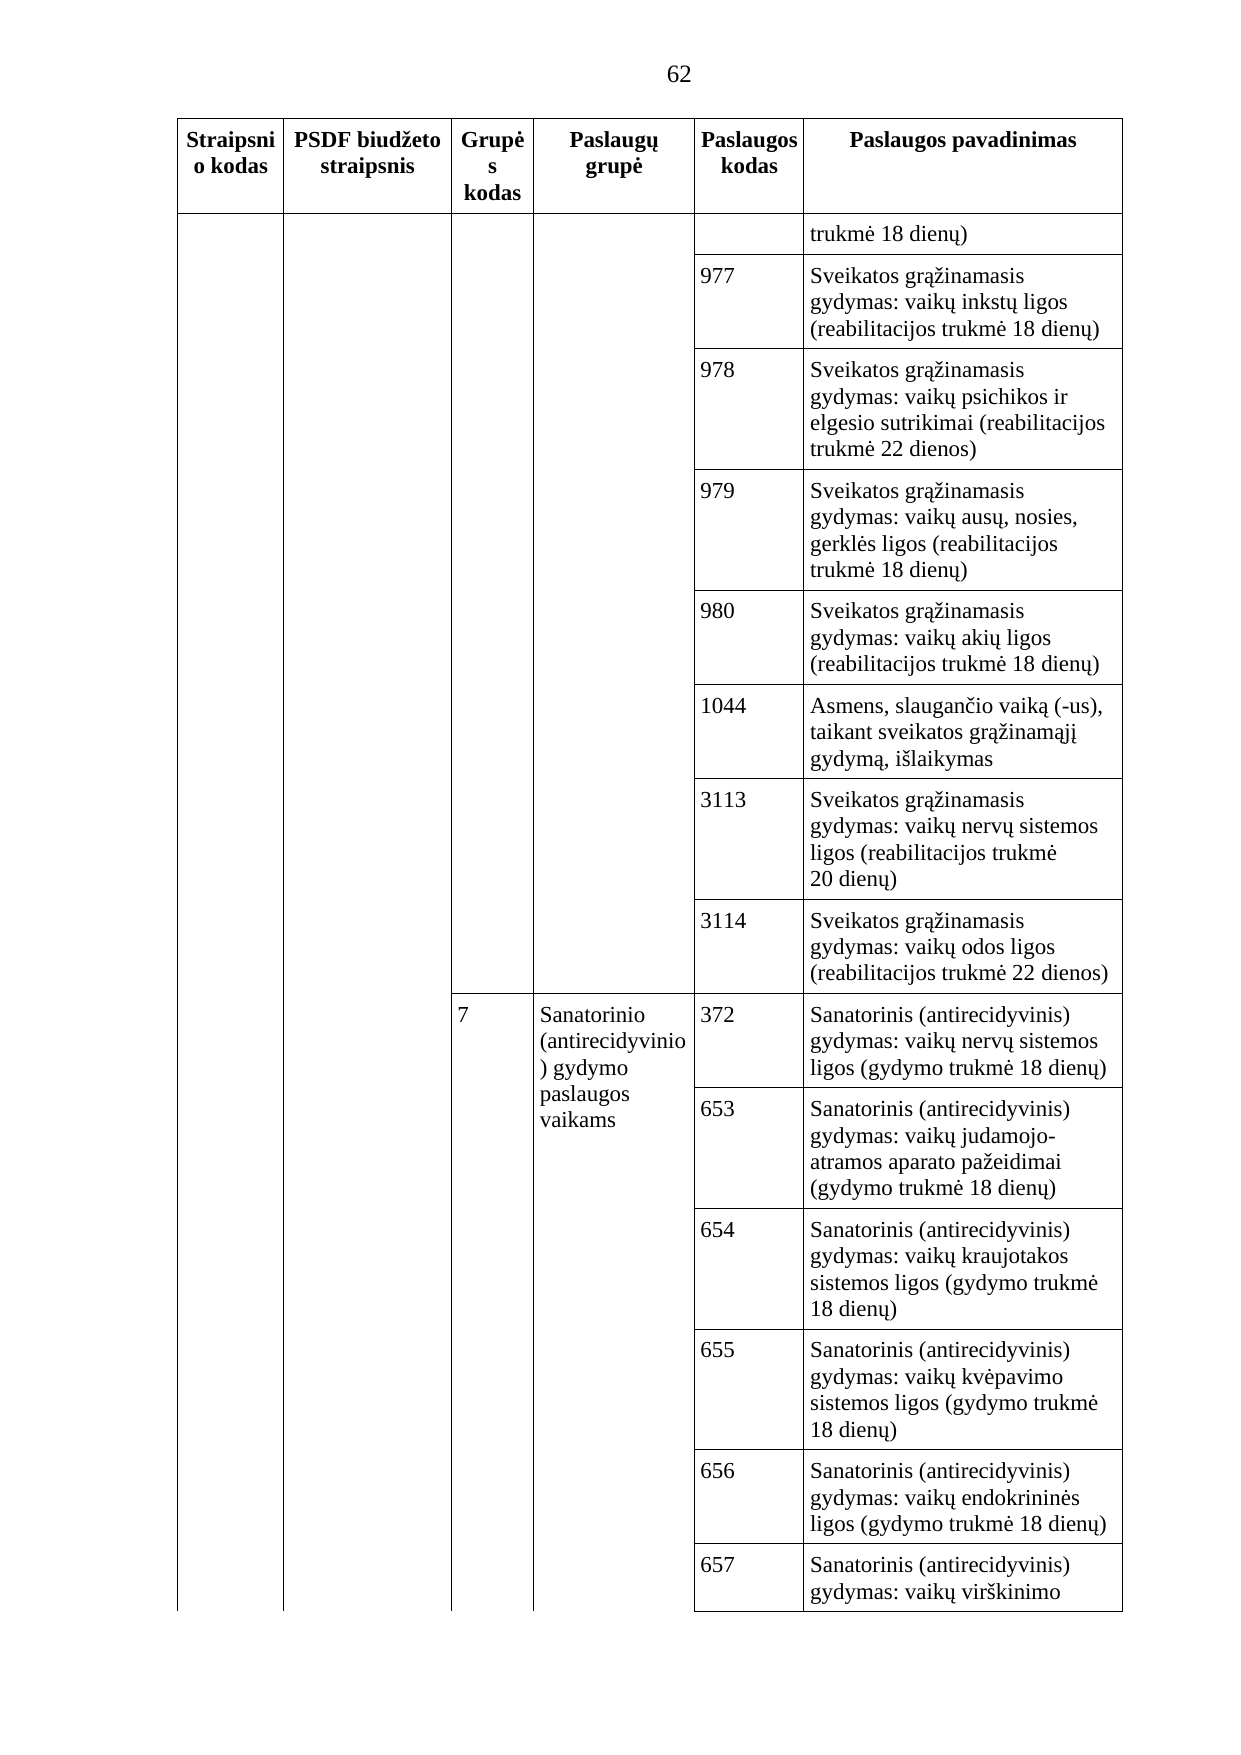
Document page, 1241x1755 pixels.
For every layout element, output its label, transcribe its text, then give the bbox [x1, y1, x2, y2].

table_cell [284, 1329, 451, 1449]
table_header Paslaugos kodas [695, 119, 803, 212]
table_cell [178, 254, 283, 348]
table_header Paslaugų grupė [534, 119, 694, 212]
table_cell [534, 1329, 694, 1449]
table_cell [178, 684, 283, 778]
table_cell [534, 254, 694, 348]
table_cell trukmė 18 dienų) [804, 214, 1122, 254]
table_cell 656 [695, 1450, 803, 1543]
table_header Grupės kodas [452, 119, 533, 212]
table_cell 657 [695, 1544, 803, 1611]
table_cell [695, 214, 803, 254]
table_cell 977 [695, 255, 803, 348]
table_cell [534, 684, 694, 993]
table_cell 979 [695, 470, 803, 589]
table_cell [178, 1543, 283, 1611]
table_cell [178, 590, 283, 684]
table_cell [452, 1208, 533, 1328]
table_cell Sveikatos grąžinamasis gydymas: vaikų akių ligos (reabilitacijos trukmė 18 dienų) [804, 591, 1122, 684]
table_cell Sveikatos grąžinamasis gydymas: vaikų odos ligos (reabilitacijos trukmė 22 dienos) [804, 900, 1122, 993]
table_cell [284, 1087, 451, 1208]
table_cell 3114 [695, 900, 803, 993]
table_cell 7 [452, 994, 533, 1087]
table_cell [534, 469, 694, 589]
table_cell 653 [695, 1088, 803, 1208]
table_header Paslaugos pavadinimas [804, 119, 1122, 212]
table_cell 372 [695, 994, 803, 1087]
table_cell [284, 899, 451, 993]
table_cell [178, 1208, 283, 1328]
table_cell [284, 254, 451, 348]
table_cell [534, 348, 694, 469]
table_cell [178, 1329, 283, 1449]
table_cell [452, 1087, 533, 1208]
table_cell Sanatorinio (antirecidyvinio) gydymo paslaugos vaikams [534, 994, 694, 1208]
table_cell [284, 778, 451, 899]
table_cell [534, 590, 694, 684]
table_cell [178, 1087, 283, 1208]
table_header PSDF biudžeto straipsnis [284, 119, 451, 212]
table_cell [178, 348, 283, 469]
table_cell Sanatorinis (antirecidyvinis) gydymas: vaikų judamojo-atramos aparato pažeidimai (gydymo trukmė 18 dienų) [804, 1088, 1122, 1208]
table_cell 654 [695, 1209, 803, 1328]
table_cell Asmens, slaugančio vaiką (-us), taikant sveikatos grąžinamąjį gydymą, išlaikymas [804, 685, 1122, 778]
table_cell [284, 348, 451, 469]
table_cell [178, 778, 283, 899]
table_cell Sanatorinis (antirecidyvinis) gydymas: vaikų kvėpavimo sistemos ligos (gydymo trukmė 18 dienų) [804, 1330, 1122, 1449]
table_cell [284, 1449, 451, 1543]
table_cell Sveikatos grąžinamasis gydymas: vaikų psichikos ir elgesio sutrikimai (reabilitacijos trukmė 22 dienos) [804, 349, 1122, 469]
table_cell [178, 214, 283, 254]
table_cell [178, 469, 283, 589]
table_cell [452, 1329, 533, 1449]
table_cell [452, 1543, 533, 1611]
table_cell [534, 214, 694, 254]
table_cell [284, 993, 451, 1087]
table_cell Sanatorinis (antirecidyvinis) gydymas: vaikų nervų sistemos ligos (gydymo trukmė 18 dienų) [804, 994, 1122, 1087]
table_cell Sveikatos grąžinamasis gydymas: vaikų nervų sistemos ligos (reabilitacijos trukmė 20 dienų) [804, 779, 1122, 899]
table_cell [452, 469, 533, 589]
table_cell [178, 993, 283, 1087]
table_cell 655 [695, 1330, 803, 1449]
table_cell [452, 348, 533, 469]
table_cell [534, 1449, 694, 1543]
table_cell [178, 1449, 283, 1543]
table_cell 3113 [695, 779, 803, 899]
table_cell [452, 590, 533, 684]
table_cell Sanatorinis (antirecidyvinis) gydymas: vaikų virškinimo [804, 1544, 1122, 1611]
table_cell [178, 899, 283, 993]
table_cell [534, 1208, 694, 1328]
table_cell [284, 1208, 451, 1328]
table_cell Sveikatos grąžinamasis gydymas: vaikų ausų, nosies, gerklės ligos (reabilitacijos trukmė 18 dienų) [804, 470, 1122, 589]
table_cell [284, 590, 451, 684]
table_cell [452, 684, 533, 993]
table_cell [284, 214, 451, 254]
table_cell Sveikatos grąžinamasis gydymas: vaikų inkstų ligos (reabilitacijos trukmė 18 dienų) [804, 255, 1122, 348]
table_cell [534, 1543, 694, 1611]
table_cell [284, 1543, 451, 1611]
table_cell Sanatorinis (antirecidyvinis) gydymas: vaikų endokrininės ligos (gydymo trukmė 18 dienų) [804, 1450, 1122, 1543]
table_cell 980 [695, 591, 803, 684]
table_header Straipsnio kodas [178, 119, 283, 212]
table_cell 1044 [695, 685, 803, 778]
table_cell Sanatorinis (antirecidyvinis) gydymas: vaikų kraujotakos sistemos ligos (gydymo trukmė 18 dienų) [804, 1209, 1122, 1328]
table_cell [452, 214, 533, 254]
table_cell 978 [695, 349, 803, 469]
table_cell [284, 684, 451, 778]
table_cell [284, 469, 451, 589]
table_cell [452, 254, 533, 348]
table_cell [452, 1449, 533, 1543]
